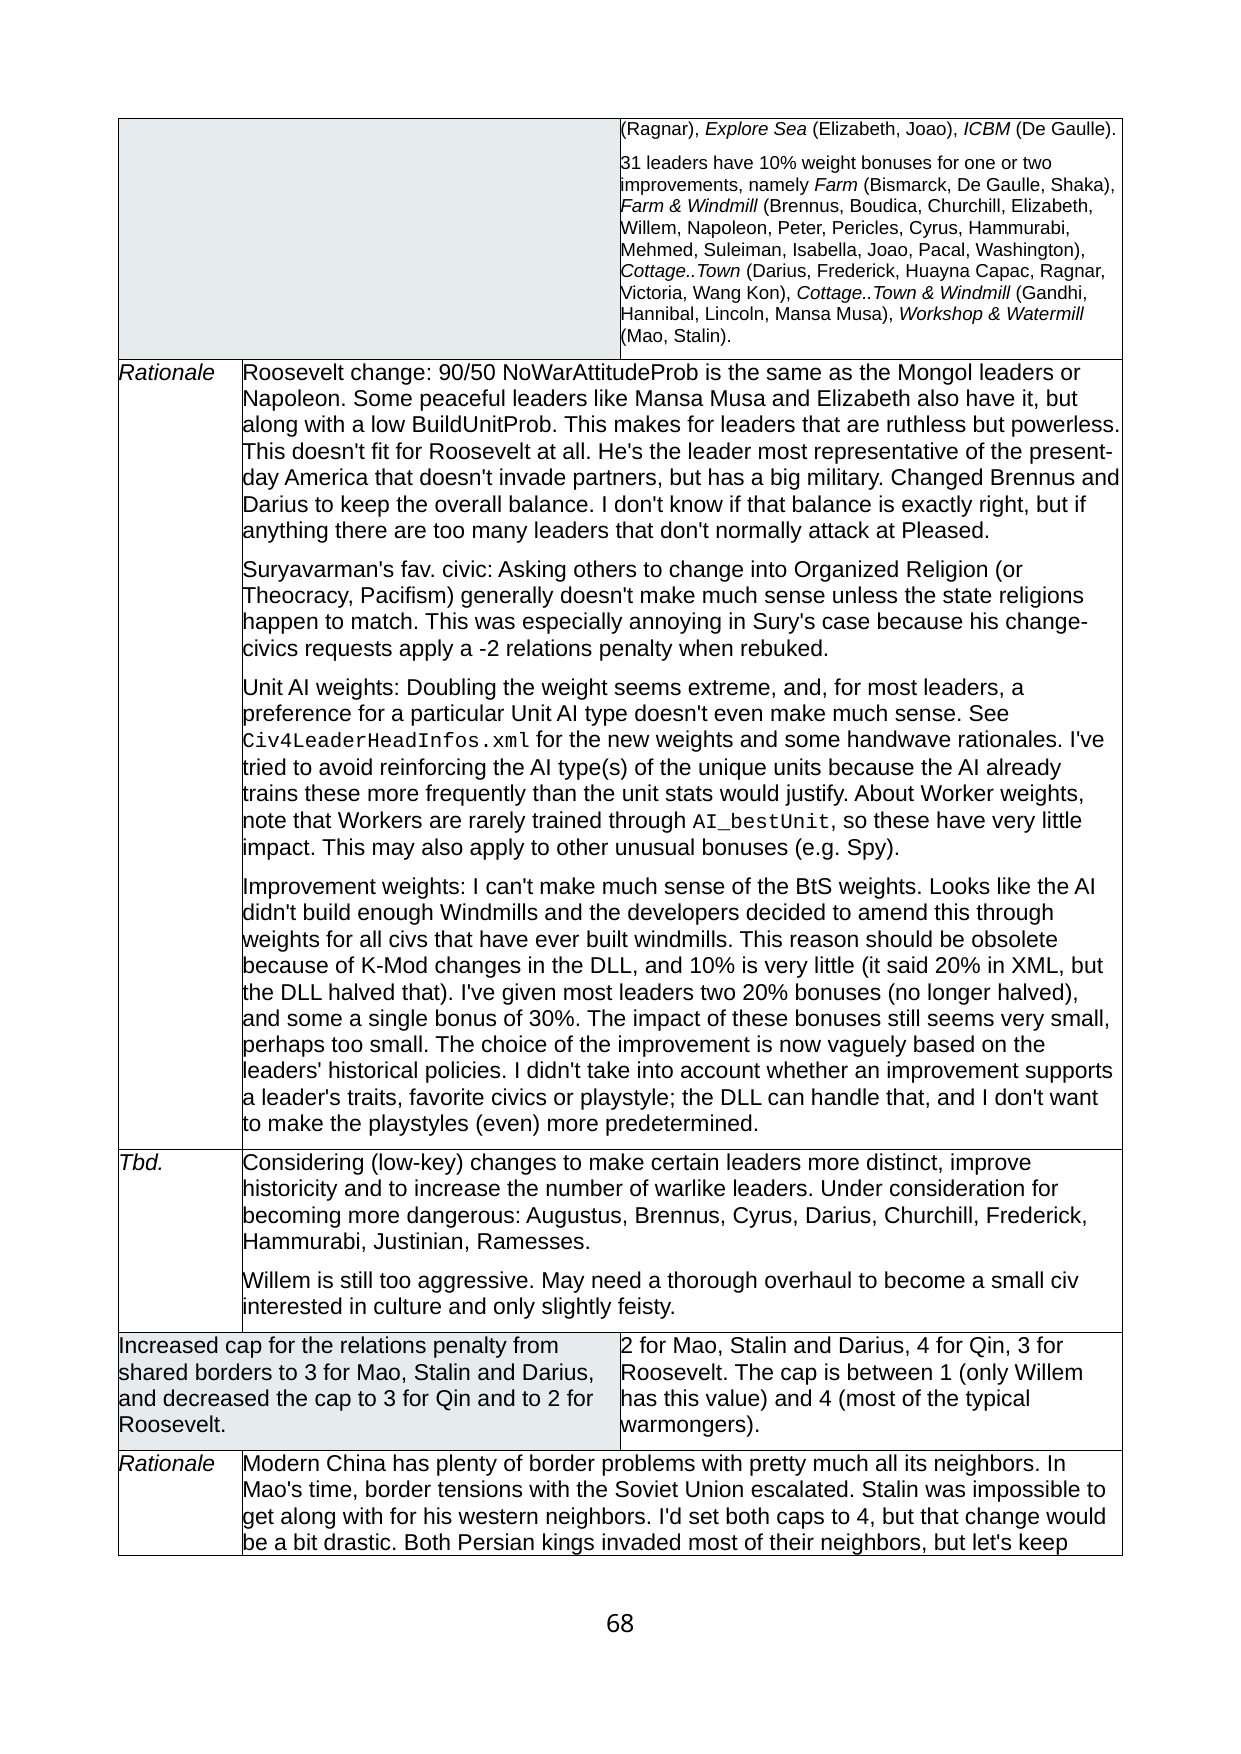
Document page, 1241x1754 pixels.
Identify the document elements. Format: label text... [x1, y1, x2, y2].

table_cell (Ragnar), Explore Sea (Elizabeth, Joao), ICBM (De Gaulle). 31 leaders have 10% weight bonuses for one or two improvements, namely Farm (Bismarck, De Gaulle, Shaka), Farm & Windmill (Brennus, Boudica, Churchill, Elizabeth, Willem, Napoleon, Peter, Pericles, Cyrus, Hammurabi, Mehmed, Suleiman, Isabella, Joao, Pacal, Washington), Cottage..Town (Darius, Frederick, Huayna Capac, Ragnar, Victoria, Wang Kon), Cottage..Town & Windmill (Gandhi, Hannibal, Lincoln, Mansa Musa), Workshop & Watermill (Mao, Stalin). [621, 119, 1122, 359]
table_cell Increased cap for the relations penalty from shared borders to 3 for Mao, Stalin and Darius, and decreased the cap to 3 for Qin and to 2 for Roosevelt. [119, 1333, 620, 1450]
table_cell [119, 119, 620, 359]
table_cell Considering (low-key) changes to make certain leaders more distinct, improve historicity and to increase the number of warlike leaders. Under consideration for becoming more dangerous: Augustus, Brennus, Cyrus, Darius, Churchill, Frederick, Hammurabi, Justinian, Ramesses. Willem is still too aggressive. May need a thorough overhaul to become a small civ interested in culture and only slightly feisty. [243, 1150, 1122, 1332]
table_cell Rationale [119, 1451, 242, 1555]
table_cell Tbd. [119, 1150, 242, 1332]
table_cell Modern China has plenty of border problems with pretty much all its neighbors. In Mao's time, border tensions with the Soviet Union escalated. Stalin was impossible to get along with for his western neighbors. I'd set both caps to 4, but that change would be a bit drastic. Both Persian kings invaded most of their neighbors, but let's keep [243, 1451, 1122, 1555]
table_cell Roosevelt change: 90/50 NoWarAttitudeProb is the same as the Mongol leaders or Napoleon. Some peaceful leaders like Mansa Musa and Elizabeth also have it, but along with a low BuildUnitProb. This makes for leaders that are ruthless but powerless. This doesn't fit for Roosevelt at all. He's the leader most representative of the present-day America that doesn't invade partners, but has a big military. Changed Brennus and Darius to keep the overall balance. I don't know if that balance is exactly right, but if anything there are too many leaders that don't normally attack at Pleased. Suryavarman's fav. civic: Asking others to change into Organized Religion (or Theocracy, Pacifism) generally doesn't make much sense unless the state religions happen to match. This was especially annoying in Sury's case because his change-civics requests apply a -2 relations penalty when rebuked. Unit AI weights: Doubling the weight seems extreme, and, for most leaders, a preference for a particular Unit AI type doesn't even make much sense. See Civ4LeaderHeadInfos.xml for the new weights and some handwave rationales. I've tried to avoid reinforcing the AI type(s) of the unique units because the AI already trains these more frequently than the unit stats would justify. About Worker weights, note that Workers are rarely trained through AI_bestUnit, so these have very little impact. This may also apply to other unusual bonuses (e.g. Spy). Improvement weights: I can't make much sense of the BtS weights. Looks like the AI didn't build enough Windmills and the developers decided to amend this through weights for all civs that have ever built windmills. This reason should be obsolete because of K-Mod changes in the DLL, and 10% is very little (it said 20% in XML, but the DLL halved that). I've given most leaders two 20% bonuses (no longer halved), and some a single bonus of 30%. The impact of these bonuses still seems very small, perhaps too small. The choice of the improvement is now vaguely based on the leaders' historical policies. I didn't take into account whether an improvement supports a leader's traits, favorite civics or playstyle; the DLL can handle that, and I don't want to make the playstyles (even) more predetermined. [243, 360, 1122, 1149]
table_cell 2 for Mao, Stalin and Darius, 4 for Qin, 3 for Roosevelt. The cap is between 1 (only Willem has this value) and 4 (most of the typical warmongers). [621, 1333, 1122, 1450]
table_cell Rationale [119, 360, 242, 1149]
